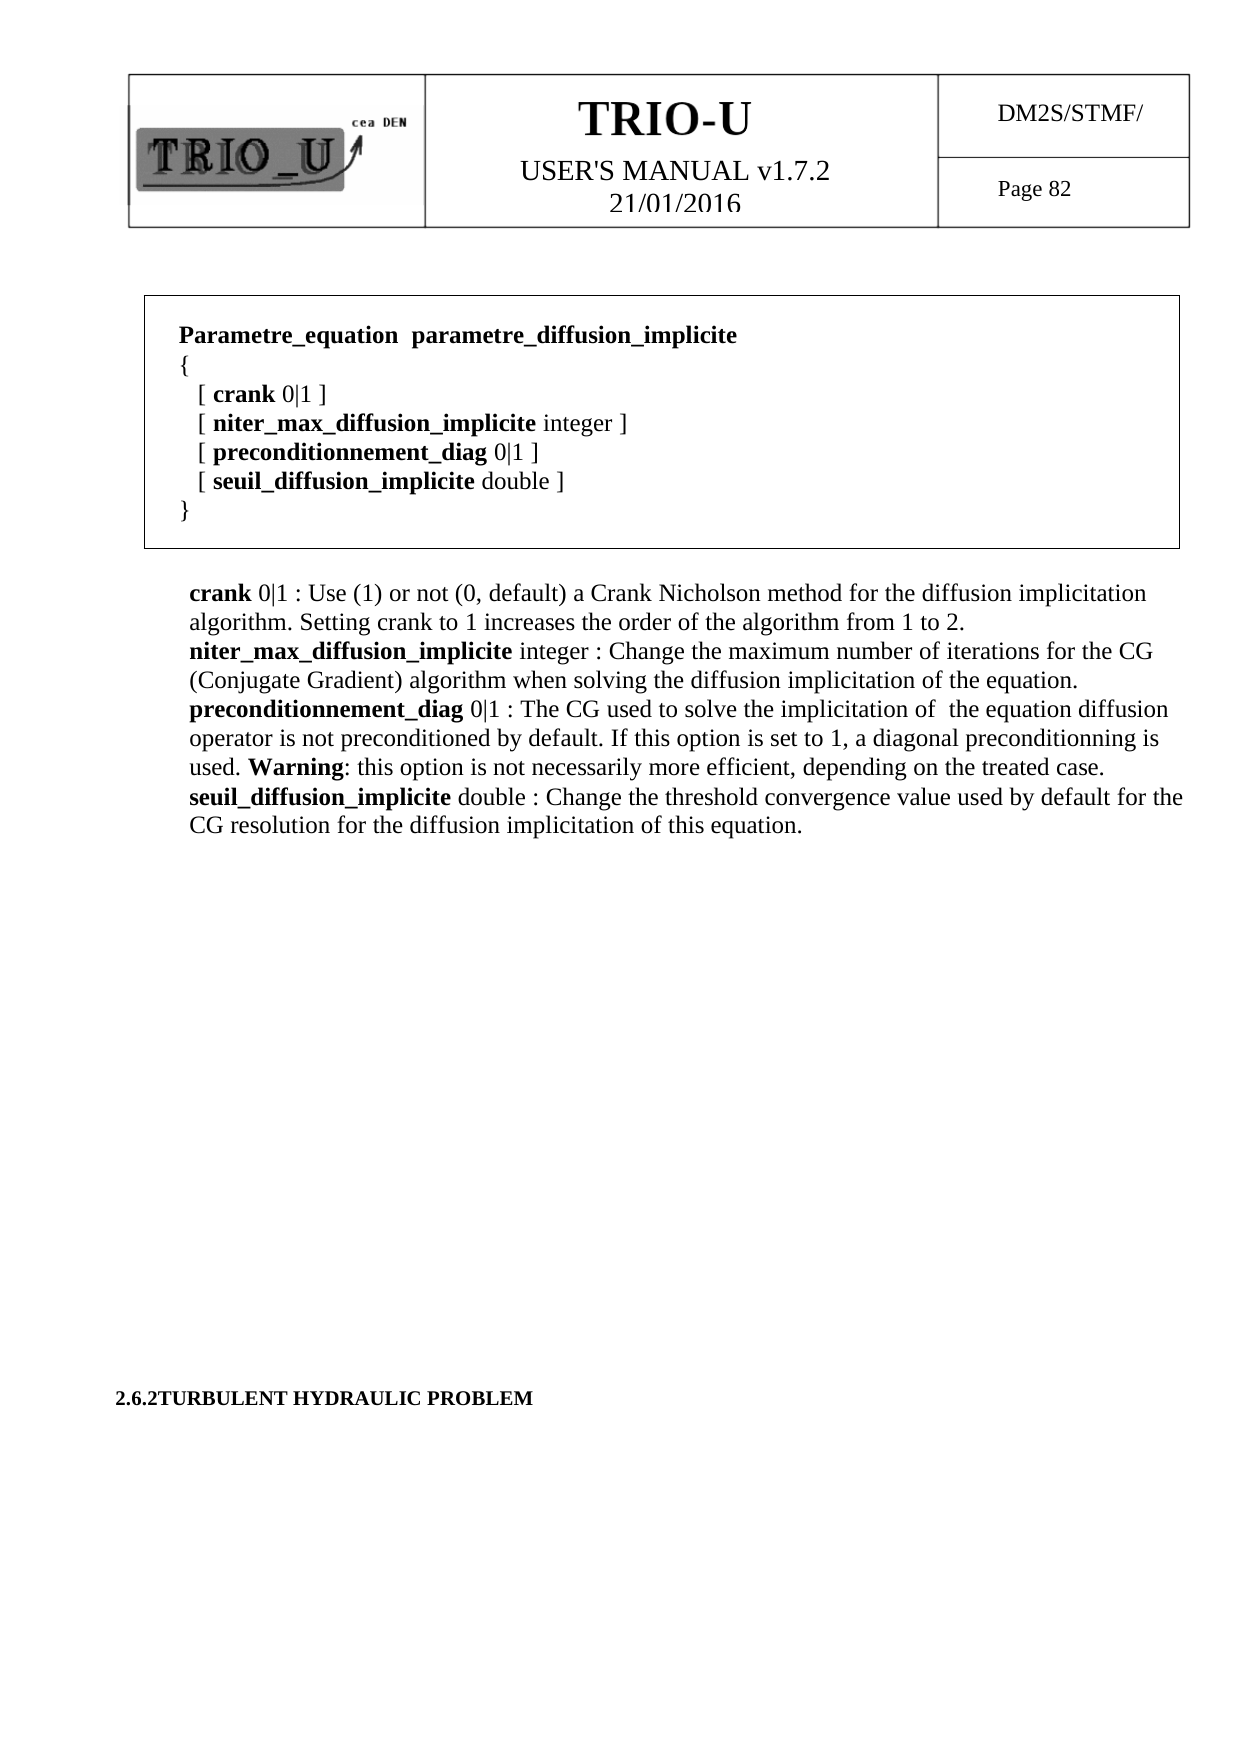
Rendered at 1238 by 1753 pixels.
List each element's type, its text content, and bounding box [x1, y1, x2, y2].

text preconditionnement_diag 0|1 : The CG used to solve the implicitation of the equation diffusion operator is not preconditioned by default. If this option is set to 1, a diagonal preconditionning is used. Warning: this option is not necessarily more efficient, depending on the treated case. [189, 694, 1196, 781]
table_header Parametre_equation parametre_diffusion_implicite { [ crank 0|1 ] [ niter_max_diffusion_implicite integer ] [ preconditionnement_diag 0|1 ] [ seuil_diffusion_implicite double ] } [145, 296, 1179, 548]
text seuil_diffusion_implicite double : Change the threshold convergence value used by default for the CG resolution for the diffusion implicitation of this equation. [189, 781, 1196, 839]
text crank 0|1 : Use (1) or not (0, default) a Crank Nicholson method for the diffusion implicitation algorithm. Setting crank to 1 increases the order of the algorithm from 1 to 2. [189, 578, 1196, 636]
text niter_max_diffusion_implicite integer : Change the maximum number of iterations for the CG (Conjugate Gradient) algorithm when solving the diffusion implicitation of the equation. [189, 636, 1196, 694]
subtitle TURBULENT HYDRAULIC PROBLEM [115, 1385, 1164, 1409]
